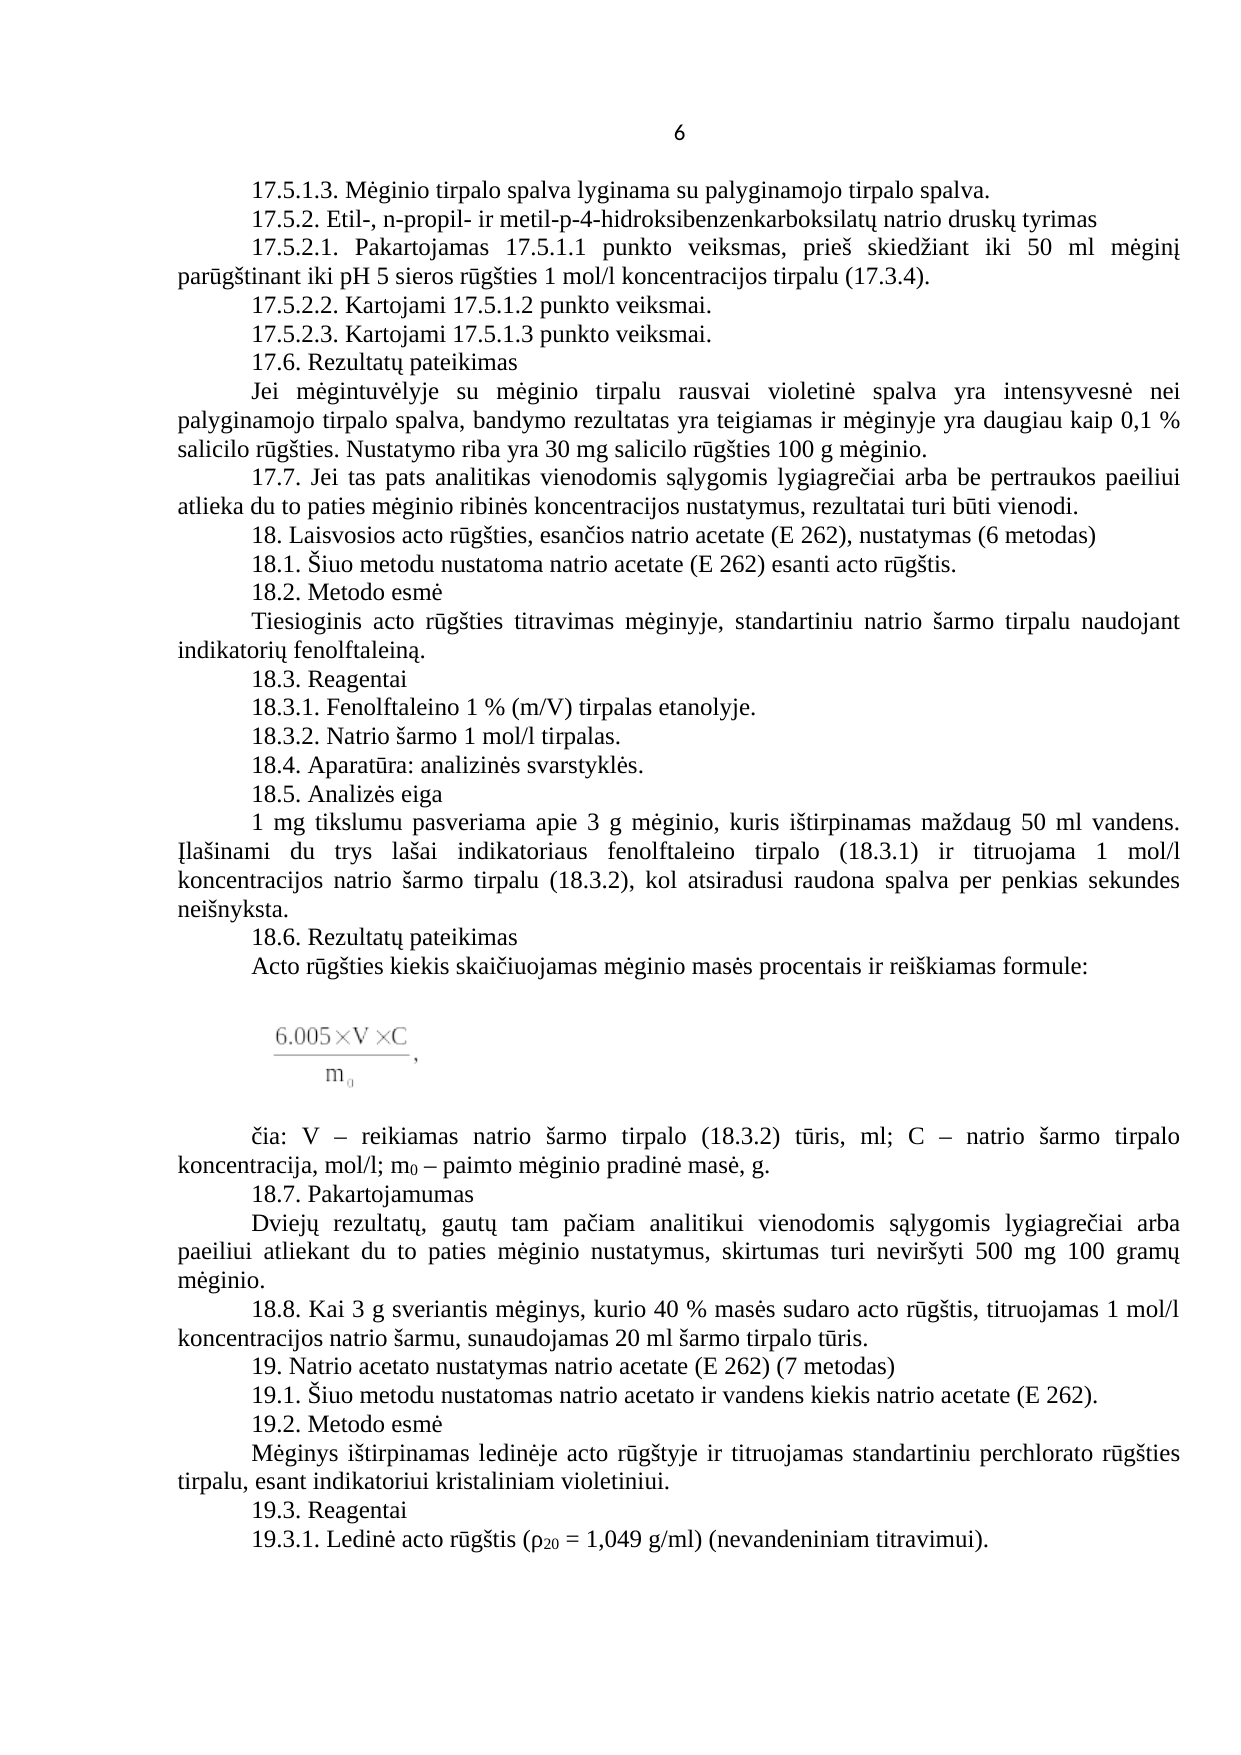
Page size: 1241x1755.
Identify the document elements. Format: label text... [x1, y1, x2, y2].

text 17.6. Rezultatų pateikimas [177, 347, 1181, 376]
text 18.3. Reagentai [177, 664, 1181, 692]
text 17.5.2.3. Kartojami 17.5.1.3 punkto veiksmai. [177, 319, 1181, 347]
text 19.3.1. Ledinė acto rūgštis (ρ20 = 1,049 g/ml) (nevandeniniam titravimui). [177, 1524, 1181, 1553]
text 18.3.2. Natrio šarmo 1 mol/l tirpalas. [177, 721, 1181, 750]
text 17.5.1.3. Mėginio tirpalo spalva lyginama su palyginamojo tirpalo spalva. [177, 175, 1181, 204]
text 18.2. Metodo esmė [177, 577, 1181, 606]
text 18.8. Kai 3 g sveriantis mėginys, kurio 40 % masės sudaro acto rūgštis, titruojamas 1 mol/l koncentracijos natrio šarmu, sunaudojamas 20 ml šarmo tirpalo tūris. [177, 1294, 1181, 1351]
text Dviejų rezultatų, gautų tam pačiam analitikui vienodomis sąlygomis lygiagrečiai arba paeiliui atliekant du to paties mėginio nustatymus, skirtumas turi neviršyti 500 mg 100 gramų mėginio. [177, 1208, 1181, 1294]
text Acto rūgšties kiekis skaičiuojamas mėginio masės procentais ir reiškiamas formule: [177, 951, 1181, 980]
text 17.5.2.1. Pakartojamas 17.5.1.1 punkto veiksmas, prieš skiedžiant iki 50 ml mėginį parūgštinant iki pH 5 sieros rūgšties 1 mol/l koncentracijos tirpalu (17.3.4). [177, 232, 1181, 290]
text 19.1. Šiuo metodu nustatomas natrio acetato ir vandens kiekis natrio acetate (E 262). [177, 1380, 1181, 1409]
text Mėginys ištirpinamas ledinėje acto rūgštyje ir titruojamas standartiniu perchlorato rūgšties tirpalu, esant indikatoriui kristaliniam violetiniui. [177, 1438, 1181, 1495]
text 17.5.2. Etil-, n-propil- ir metil-p-4-hidroksibenzenkarboksilatų natrio druskų tyrimas [177, 204, 1181, 232]
text čia: V – reikiamas natrio šarmo tirpalo (18.3.2) tūris, ml; C – natrio šarmo tirpalo koncentracija, mol/l; m0 – paimto mėginio pradinė masė, g. [177, 1121, 1181, 1179]
text Tiesioginis acto rūgšties titravimas mėginyje, standartiniu natrio šarmo tirpalu naudojant indikatorių fenolftaleiną. [177, 606, 1181, 664]
text 1 mg tikslumu pasveriama apie 3 g mėginio, kuris ištirpinamas maždaug 50 ml vandens. Įlašinami du trys lašai indikatoriaus fenolftaleino tirpalo (18.3.1) ir titruojama 1 mol/l koncentracijos natrio šarmo tirpalu (18.3.2), kol atsiradusi raudona spalva per penkias sekundes neišnyksta. [177, 807, 1181, 922]
text 19. Natrio acetato nustatymas natrio acetate (E 262) (7 metodas) [177, 1351, 1181, 1380]
text 17.5.2.2. Kartojami 17.5.1.2 punkto veiksmai. [177, 290, 1181, 319]
text 19.3. Reagentai [177, 1495, 1181, 1524]
text 18.6. Rezultatų pateikimas [177, 922, 1181, 951]
text 18.5. Analizės eiga [177, 779, 1181, 807]
text 19.2. Metodo esmė [177, 1409, 1181, 1438]
text 18. Laisvosios acto rūgšties, esančios natrio acetate (E 262), nustatymas (6 metodas) [177, 520, 1181, 549]
text 18.1. Šiuo metodu nustatoma natrio acetate (E 262) esanti acto rūgštis. [177, 549, 1181, 577]
text 18.7. Pakartojamumas [177, 1179, 1181, 1208]
text 18.3.1. Fenolftaleino 1 % (m/V) tirpalas etanolyje. [177, 692, 1181, 721]
text 17.7. Jei tas pats analitikas vienodomis sąlygomis lygiagrečiai arba be pertraukos paeiliui atlieka du to paties mėginio ribinės koncentracijos nustatymus, rezultatai turi būti vienodi. [177, 462, 1181, 520]
text Jei mėgintuvėlyje su mėginio tirpalu rausvai violetinė spalva yra intensyvesnė nei palyginamojo tirpalo spalva, bandymo rezultatas yra teigiamas ir mėginyje yra daugiau kaip 0,1 % salicilo rūgšties. Nustatymo riba yra 30 mg salicilo rūgšties 100 g mėginio. [177, 376, 1181, 462]
text 18.4. Aparatūra: analizinės svarstyklės. [177, 750, 1181, 779]
